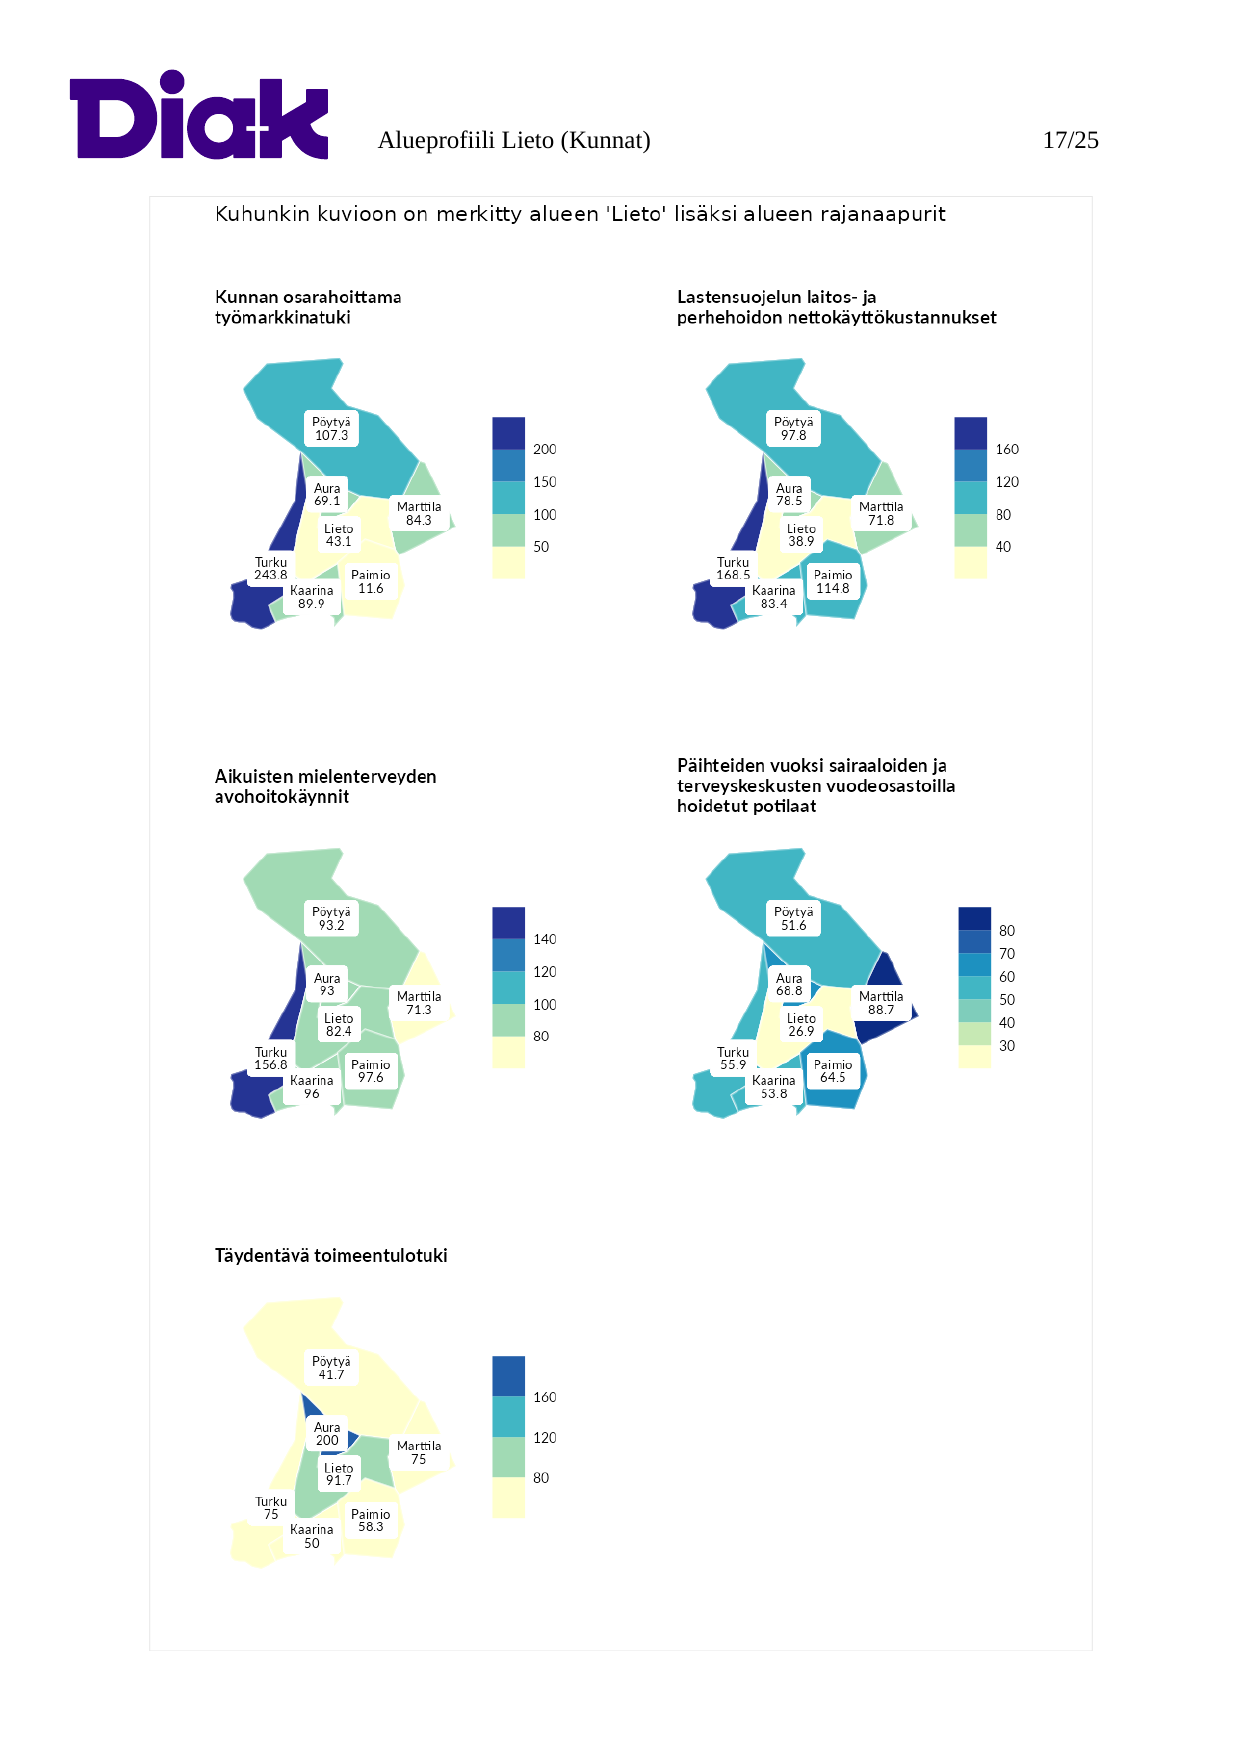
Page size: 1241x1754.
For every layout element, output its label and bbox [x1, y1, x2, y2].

picture [61, 196, 1179, 1651]
